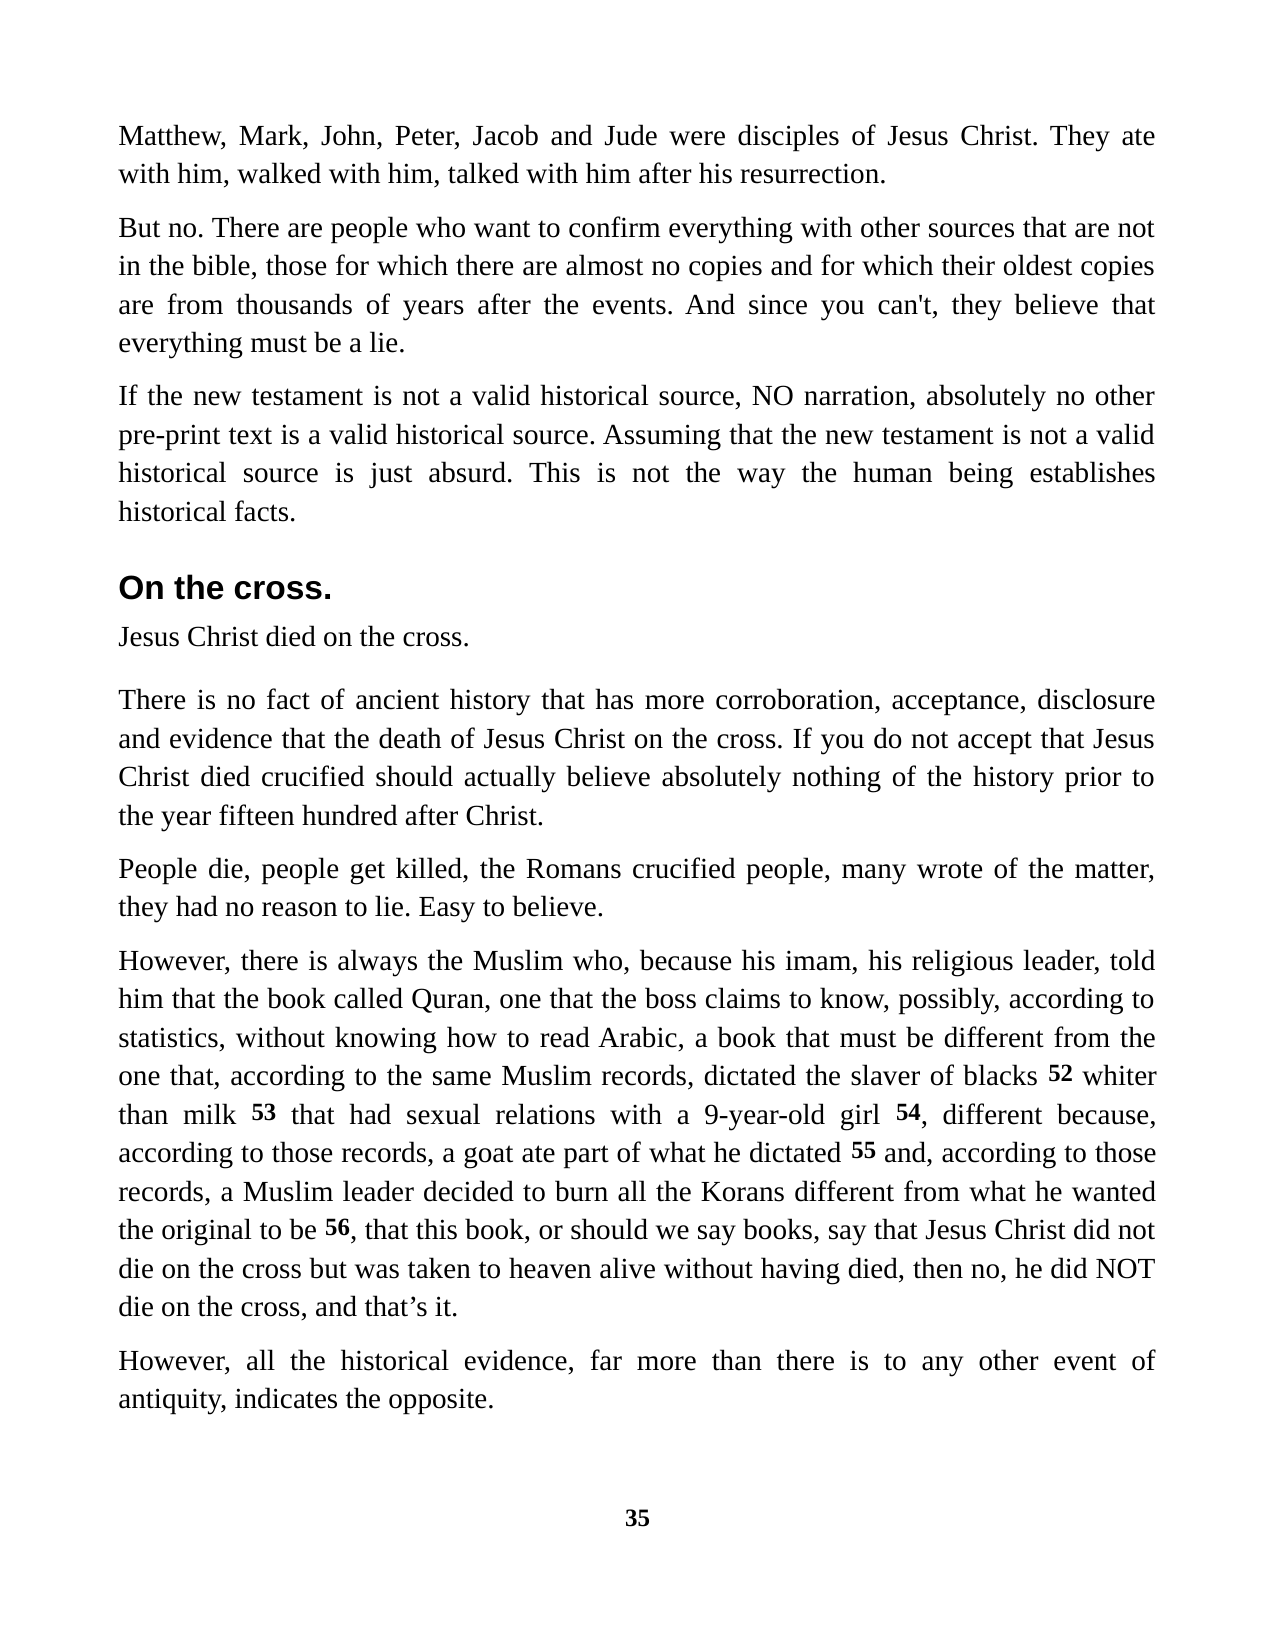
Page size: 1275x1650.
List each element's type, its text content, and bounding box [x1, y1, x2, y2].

text People die, people get killed, the Romans crucified people, many wrote of the matter, they had no reason to lie. Easy to believe. [118, 851, 1157, 923]
text Jesus Christ died on the cross. [118, 619, 1157, 653]
subtitle On the cross. [118, 568, 1157, 607]
text However, all the historical evidence, far more than there is to any other event of antiquity, indicates the opposite. [118, 1343, 1157, 1415]
text However, there is always the Muslim who, because his imam, his religious leader, told him that the book called Quran, one that the boss claims to know, possibly, according to statistics, without knowing how to read Arabic, a book that must be different from the one that, according to the same Muslim records, dictated the slaver of blacks whiter than milk that had sexual relations with a 9-year-old girl , different because, according to those records, a goat ate part of what he dictated and, according to those records, a Muslim leader decided to burn all the Korans different from what he wanted the original to be , that this book, or should we say books, say that Jesus Christ did not die on the cross but was taken to heaven alive without having died, then no, he did NOT die on the cross, and that’s it. [118, 943, 1157, 1323]
text There is no fact of ancient history that has more corroboration, acceptance, disclosure and evidence that the death of Jesus Christ on the cross. If you do not accept that Jesus Christ died crucified should actually believe absolutely nothing of the history prior to the year fifteen hundred after Christ. [118, 682, 1157, 831]
text If the new testament is not a valid historical source, NO narration, absolutely no other pre-print text is a valid historical source. Assuming that the new testament is not a valid historical source is just absurd. This is not the way the human being establishes historical facts. [118, 378, 1157, 528]
text But no. There are people who want to confirm everything with other sources that are not in the bible, those for which there are almost no copies and for which their oldest copies are from thousands of years after the events. And since you can't, they believe that everything must be a lie. [118, 210, 1157, 359]
text Matthew, Mark, John, Peter, Jacob and Jude were disciples of Jesus Christ. They ate with him, walked with him, talked with him after his resurrection. [118, 118, 1157, 190]
